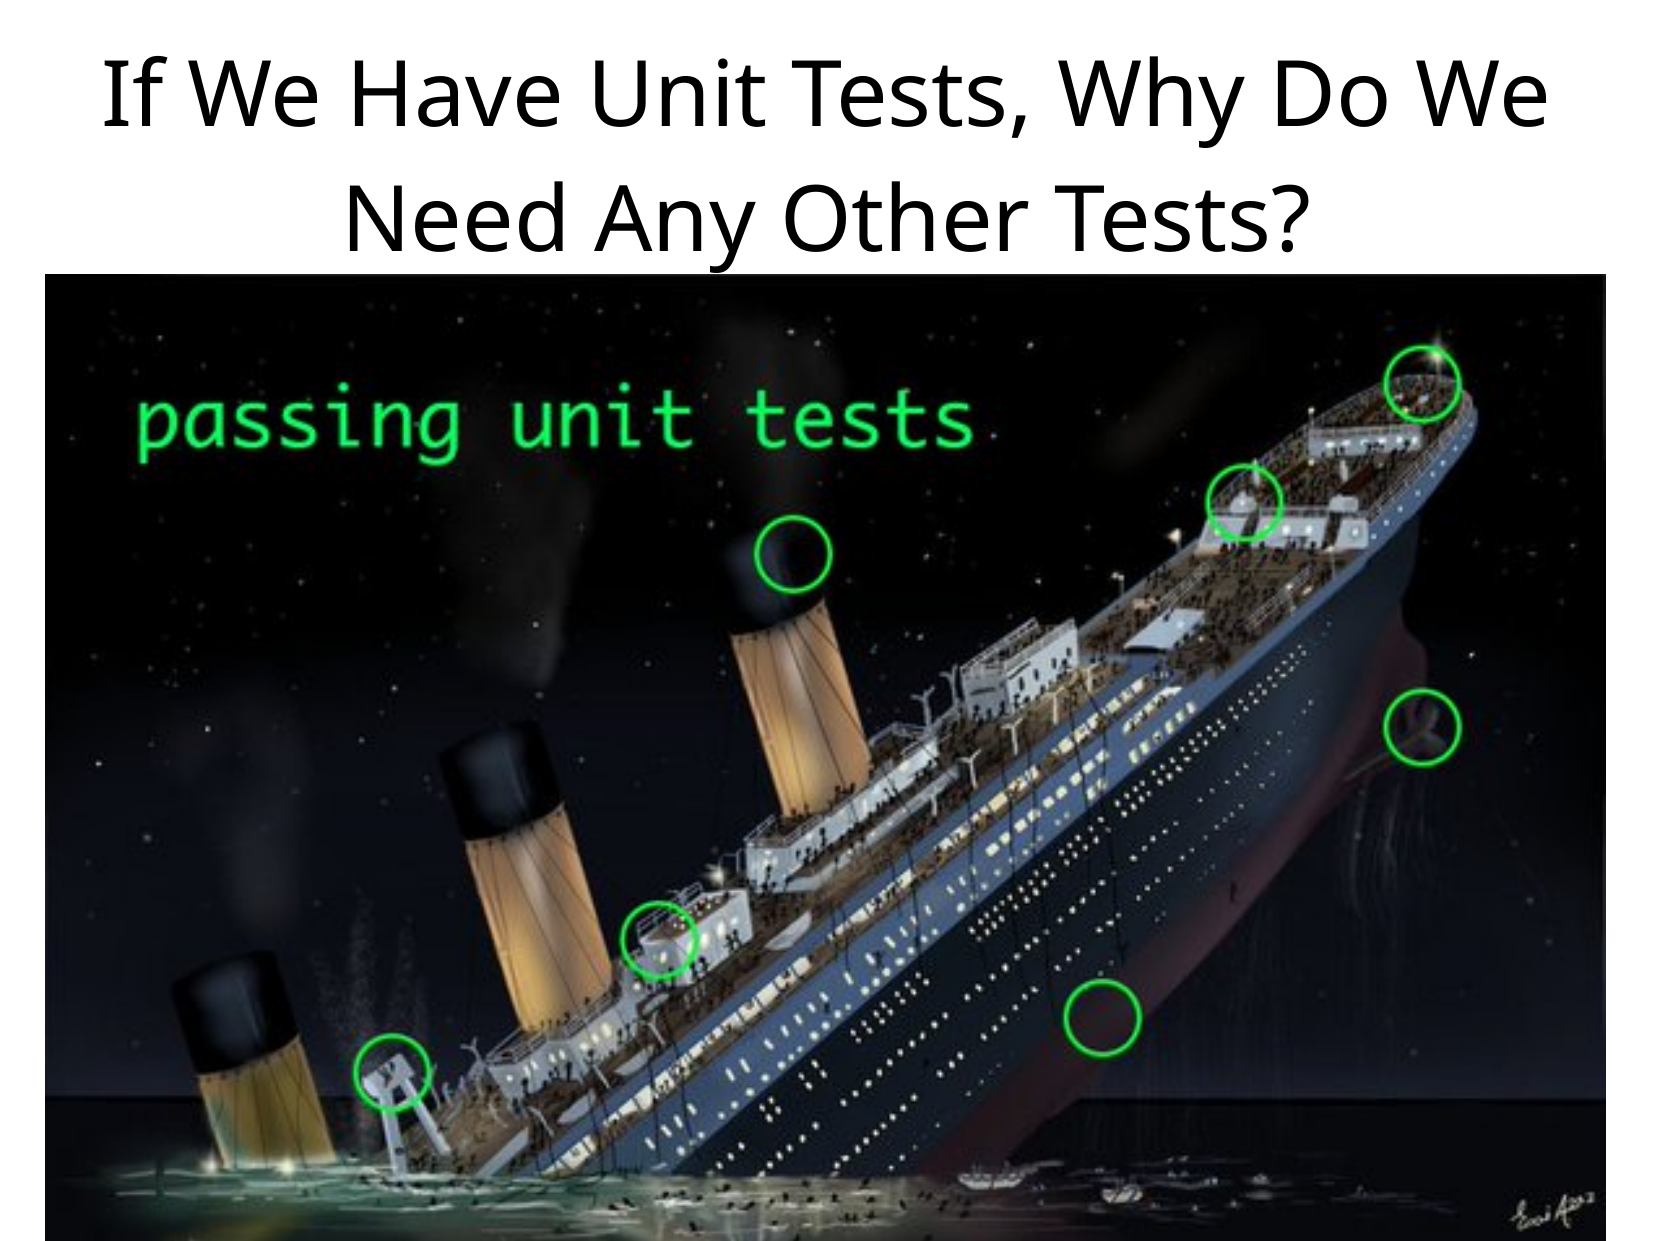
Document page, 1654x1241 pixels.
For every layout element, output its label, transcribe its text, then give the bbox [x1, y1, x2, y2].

title If We Have Unit Tests, Why Do We Need Any Other Tests? [82, 33, 1571, 273]
picture [45, 274, 1606, 1241]
